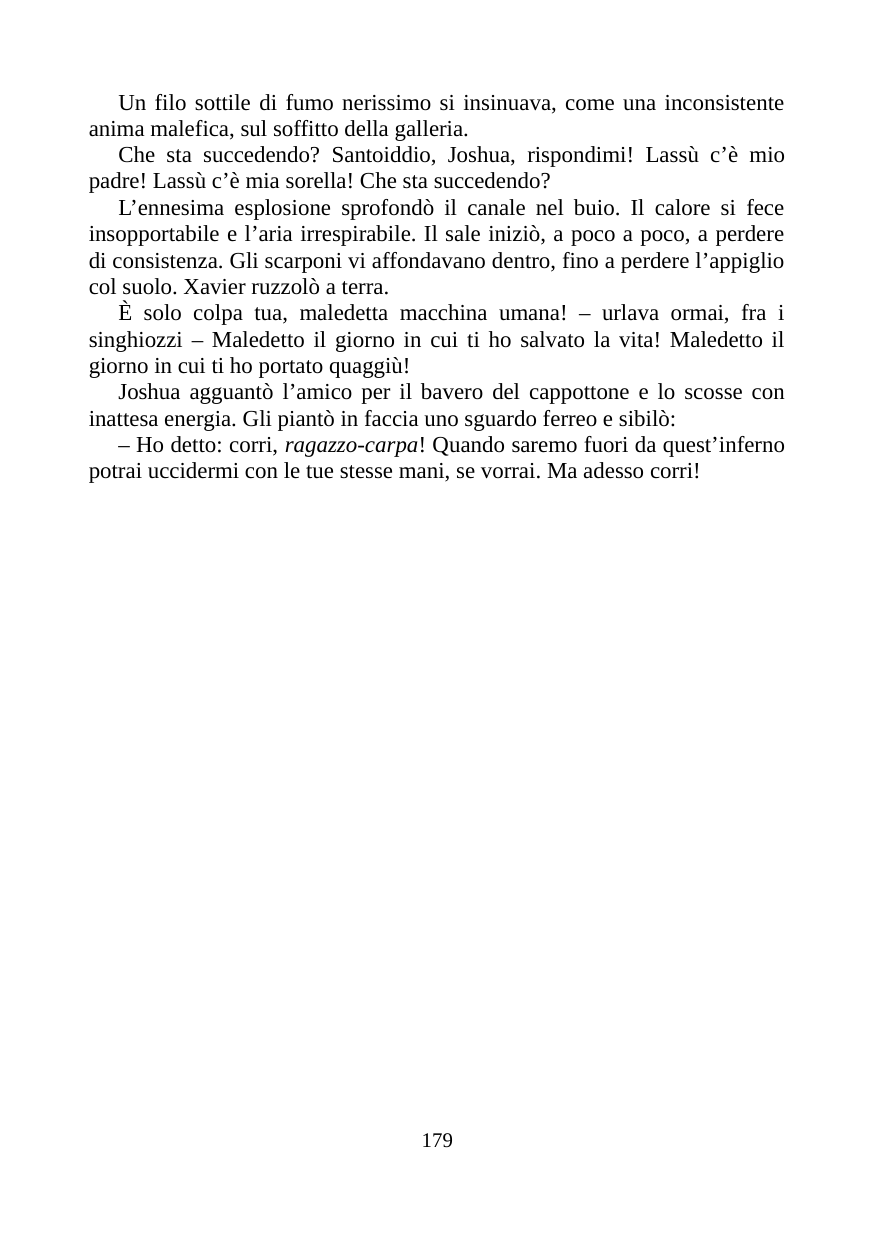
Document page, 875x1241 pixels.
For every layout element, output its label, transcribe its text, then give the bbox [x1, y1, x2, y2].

text Un filo sottile di fumo nerissimo si insinuava, come una inconsistente anima malefica, sul soffitto della galleria. [88, 88, 786, 141]
text Joshua agguantò l’amico per il bavero del cappottone e lo scosse con inattesa energia. Gli piantò in faccia uno sguardo ferreo e sibilò: [88, 378, 786, 431]
text L’ennesima esplosione sprofondò il canale nel buio. Il calore si fece insopportabile e l’aria irrespirabile. Il sale iniziò, a poco a poco, a perdere di consistenza. Gli scarponi vi affondavano dentro, fino a perdere l’appiglio col suolo. Xavier ruzzolò a terra. [88, 194, 786, 299]
text – Ho detto: corri, ragazzo-carpa! Quando saremo fuori da quest’inferno potrai uccidermi con le tue stesse mani, se vorrai. Ma adesso corri! [88, 431, 786, 484]
text Che sta succedendo? Santoiddio, Joshua, rispondimi! Lassù c’è mio padre! Lassù c’è mia sorella! Che sta succedendo? [88, 141, 786, 194]
text È solo colpa tua, maledetta macchina umana! – urlava ormai, fra i singhiozzi – Maledetto il giorno in cui ti ho salvato la vita! Maledetto il giorno in cui ti ho portato quaggiù! [88, 299, 786, 378]
